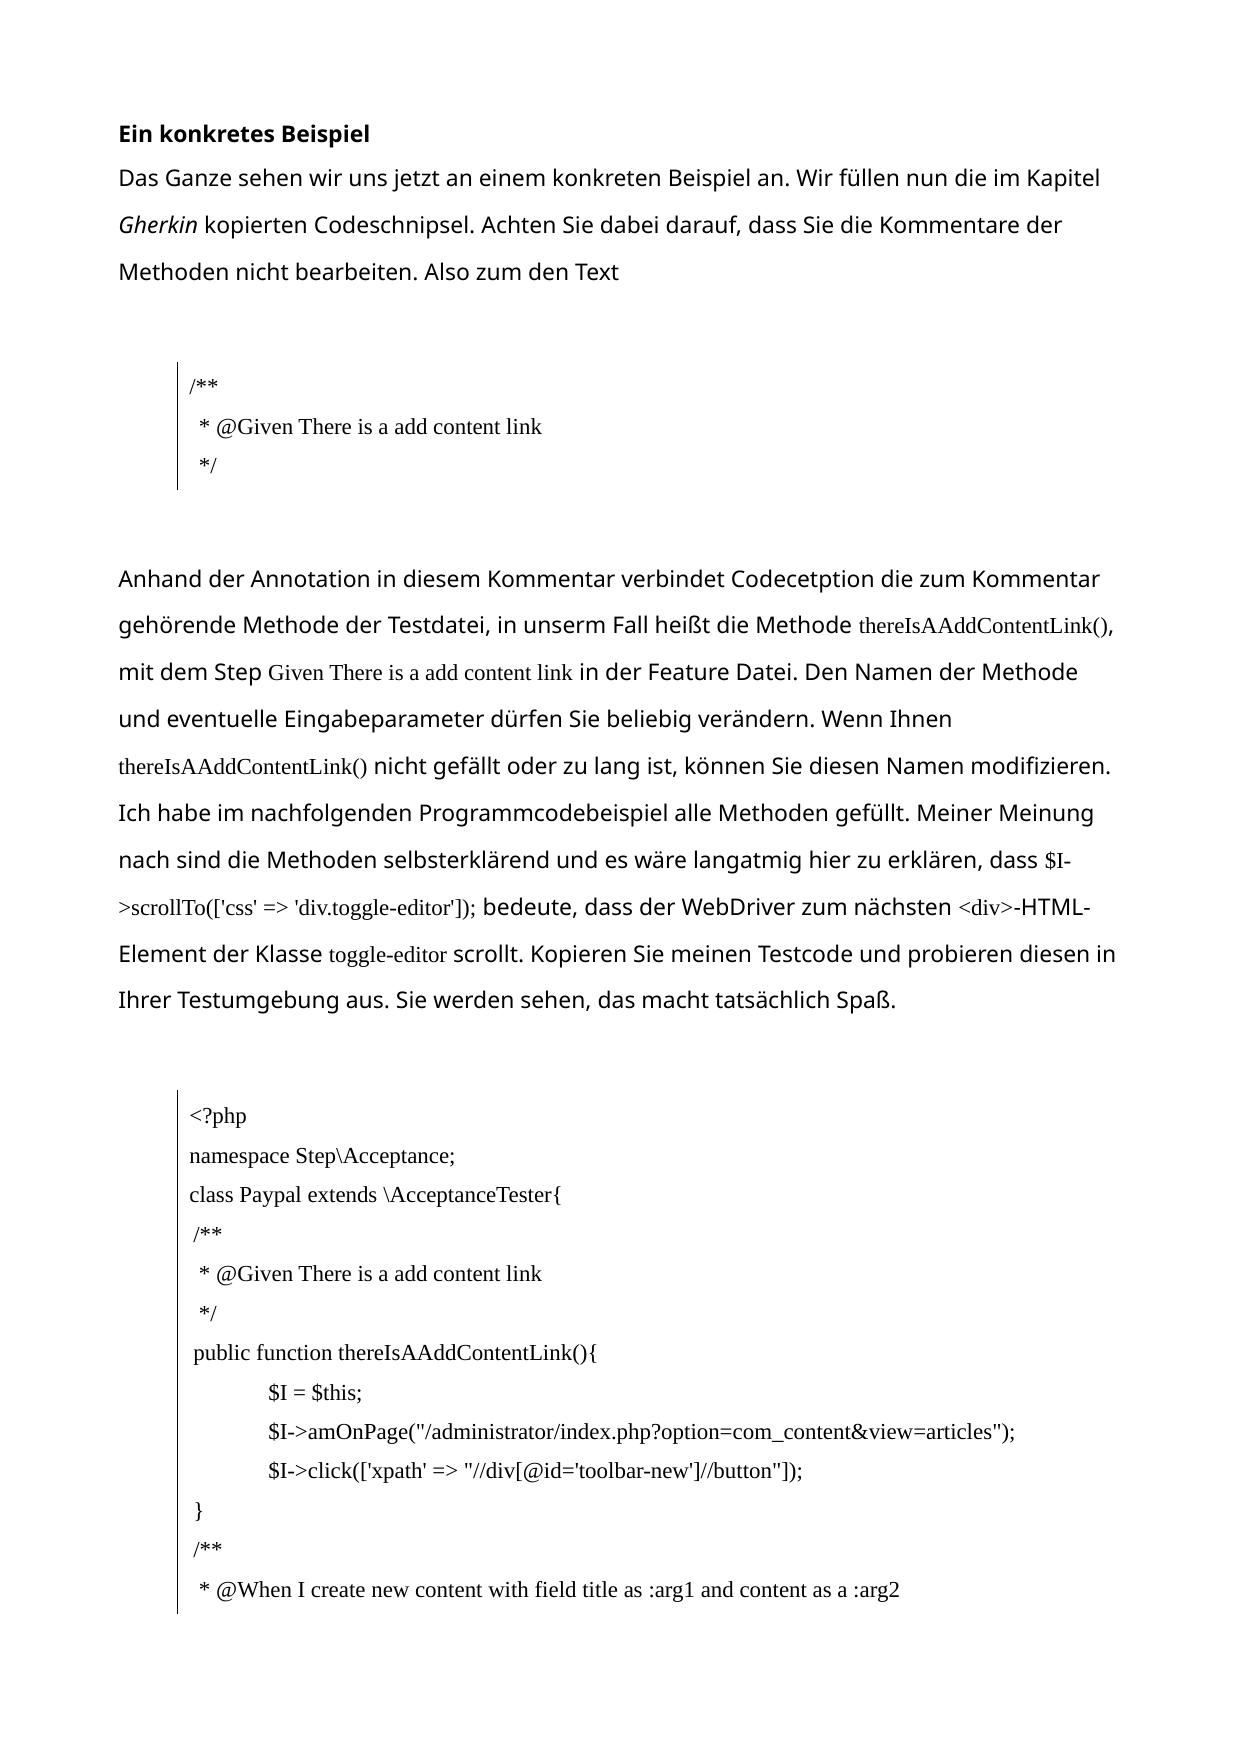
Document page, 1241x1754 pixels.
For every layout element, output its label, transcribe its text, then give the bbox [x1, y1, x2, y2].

text <?php namespace Step\Acceptance; class Paypal extends \AcceptanceTester{ /** * @Given There is a add content link */ public function thereIsAAddContentLink(){ $I = $this; $I->amOnPage("/administrator/index.php?option=com_content&view=articles"); $I->click(['xpath' => "//div[@id='toolbar-new']//button"]); } /** * @When I create new content with field title as :arg1 and content as a :arg2 [178, 1090, 1122, 1614]
text Das Ganze sehen wir uns jetzt an einem konkreten Beispiel an. Wir füllen nun die im Kapitel Gherkin kopierten Codeschnipsel. Achten Sie dabei darauf, dass Sie die Kommentare der Methoden nicht bearbeiten. Also zum den Text [118, 162, 1122, 287]
text Anhand der Annotation in diesem Kommentar verbindet Codecetption die zum Kommentar gehörende Methode der Testdatei, in unserm Fall heißt die Methode thereIsAAddContentLink(), mit dem Step Given There is a add content link in der Feature Datei. Den Namen der Methode und eventuelle Eingabeparameter dürfen Sie beliebig verändern. Wenn Ihnen thereIsAAddContentLink() nicht gefällt oder zu lang ist, können Sie diesen Namen modifizieren. Ich habe im nachfolgenden Programmcodebeispiel alle Methoden gefüllt. Meiner Meinung nach sind die Methoden selbsterklärend und es wäre langatmig hier zu erklären, dass $I->scrollTo(['css' => 'div.toggle-editor']); bedeute, dass der WebDriver zum nächsten <div>-HTML-Element der Klasse toggle-editor scrollt. Kopieren Sie meinen Testcode und probieren diesen in Ihrer Testumgebung aus. Sie werden sehen, das macht tatsächlich Spaß. [118, 563, 1122, 1016]
subtitle Ein konkretes Beispiel [118, 118, 1122, 149]
text /** * @Given There is a add content link */ [178, 362, 1122, 490]
